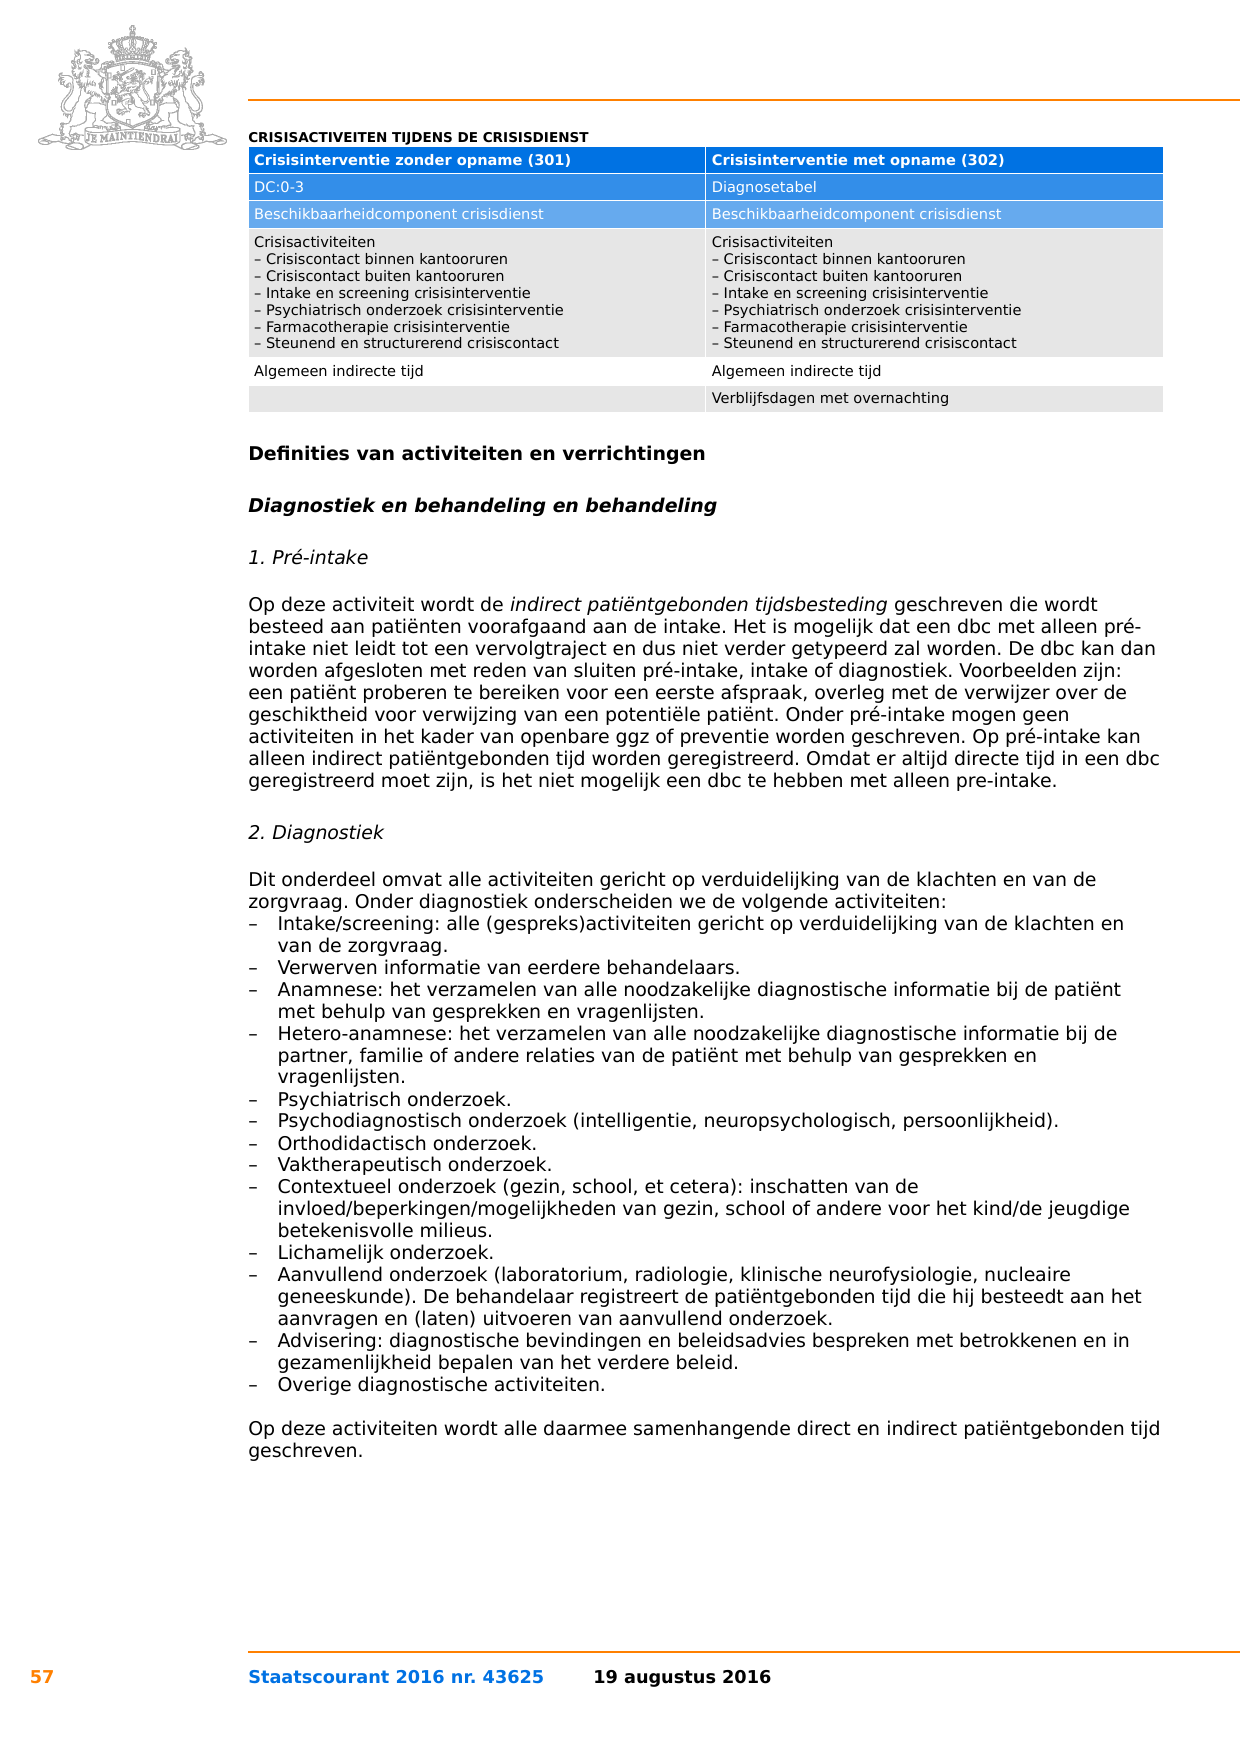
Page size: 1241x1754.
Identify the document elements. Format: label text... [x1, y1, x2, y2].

table_cell Beschikbaarheidcomponent crisisdienst [249, 201, 705, 228]
table_header CRISISACTIVEITEN TIJDENS DE CRISISDIENST [248, 130, 1163, 146]
text Op deze activiteit wordt de indirect patiëntgebonden tijdsbesteding geschreven die wordt besteed aan patiënten voorafgaand aan de intake. Het is mogelijk dat een dbc met alleen pré-intake niet leidt tot een vervolgtraject en dus niet verder getypeerd zal worden. De dbc kan dan worden afgesloten met reden van sluiten pré-intake, intake of diagnostiek. Voorbeelden zijn: een patiënt proberen te bereiken voor een eerste afspraak, overleg met de verwijzer over de geschiktheid voor verwijzing van een potentiële patiënt. Onder pré-intake mogen geen activiteiten in het kader van openbare ggz of preventie worden geschreven. Op pré-intake kan alleen indirect patiëntgebonden tijd worden geregistreerd. Omdat er altijd directe tijd in een dbc geregistreerd moet zijn, is het niet mogelijk een dbc te hebben met alleen pre-intake. [248, 594, 1163, 792]
text – Intake/screening: alle (gespreks)activiteiten gericht op verduidelijking van de klachten en van de zorgvraag. [248, 913, 1163, 957]
table_cell Algemeen indirecte tijd [706, 358, 1163, 384]
table_cell Crisisactiviteiten – Crisiscontact binnen kantooruren – Crisiscontact buiten kantooruren – Intake en screening crisisinterventie – Psychiatrisch onderzoek crisisinterventie – Farmacotherapie crisisinterventie – Steunend en structurerend crisiscontact [706, 229, 1163, 357]
text – Advisering: diagnostische bevindingen en beleidsadvies bespreken met betrokkenen en in gezamenlijkheid bepalen van het verdere beleid. [248, 1330, 1163, 1374]
table_cell Crisisinterventie zonder opname (301) [249, 147, 705, 173]
subtitle 2. Diagnostiek [248, 822, 1163, 844]
table_cell Algemeen indirecte tijd [249, 358, 705, 384]
text – Hetero-anamnese: het verzamelen van alle noodzakelijke diagnostische informatie bij de partner, familie of andere relaties van de patiënt met behulp van gesprekken en vragenlijsten. [248, 1022, 1163, 1088]
text – Vaktherapeutisch onderzoek. [248, 1154, 1163, 1176]
text – Verwerven informatie van eerdere behandelaars. [248, 957, 1163, 978]
text Op deze activiteiten wordt alle daarmee samenhangende direct en indirect patiëntgebonden tijd geschreven. [248, 1418, 1163, 1462]
text – Overige diagnostische activiteiten. [248, 1374, 1163, 1396]
table_cell Beschikbaarheidcomponent crisisdienst [706, 201, 1163, 228]
subtitle 1. Pré-intake [248, 547, 1163, 569]
table_cell [249, 386, 705, 412]
subtitle Definities van activiteiten en verrichtingen [248, 443, 1163, 465]
text – Contextueel onderzoek (gezin, school, et cetera): inschatten van de invloed/beperkingen/mogelijkheden van gezin, school of andere voor het kind/de jeugdige betekenisvolle milieus. [248, 1176, 1163, 1242]
subtitle Diagnostiek en behandeling en behandeling [248, 495, 1163, 517]
text – Psychodiagnostisch onderzoek (intelligentie, neuropsychologisch, persoonlijkheid). [248, 1110, 1163, 1132]
table_cell Crisisinterventie met opname (302) [706, 147, 1163, 173]
text – Anamnese: het verzamelen van alle noodzakelijke diagnostische informatie bij de patiënt met behulp van gesprekken en vragenlijsten. [248, 978, 1163, 1022]
table_cell DC:0-3 [249, 174, 705, 200]
text – Aanvullend onderzoek (laboratorium, radiologie, klinische neurofysiologie, nucleaire geneeskunde). De behandelaar registreert de patiëntgebonden tijd die hij besteedt aan het aanvragen en (laten) uitvoeren van aanvullend onderzoek. [248, 1264, 1163, 1330]
picture [38, 25, 227, 150]
table_cell Verblijfsdagen met overnachting [706, 386, 1163, 412]
text – Lichamelijk onderzoek. [248, 1242, 1163, 1264]
table_cell Crisisactiviteiten – Crisiscontact binnen kantooruren – Crisiscontact buiten kantooruren – Intake en screening crisisinterventie – Psychiatrisch onderzoek crisisinterventie – Farmacotherapie crisisinterventie – Steunend en structurerend crisiscontact [249, 229, 705, 357]
text – Psychiatrisch onderzoek. [248, 1088, 1163, 1110]
text – Orthodidactisch onderzoek. [248, 1132, 1163, 1154]
text Dit onderdeel omvat alle activiteiten gericht op verduidelijking van de klachten en van de zorgvraag. Onder diagnostiek onderscheiden we de volgende activiteiten: [248, 869, 1163, 913]
table_cell Diagnosetabel [706, 174, 1163, 200]
